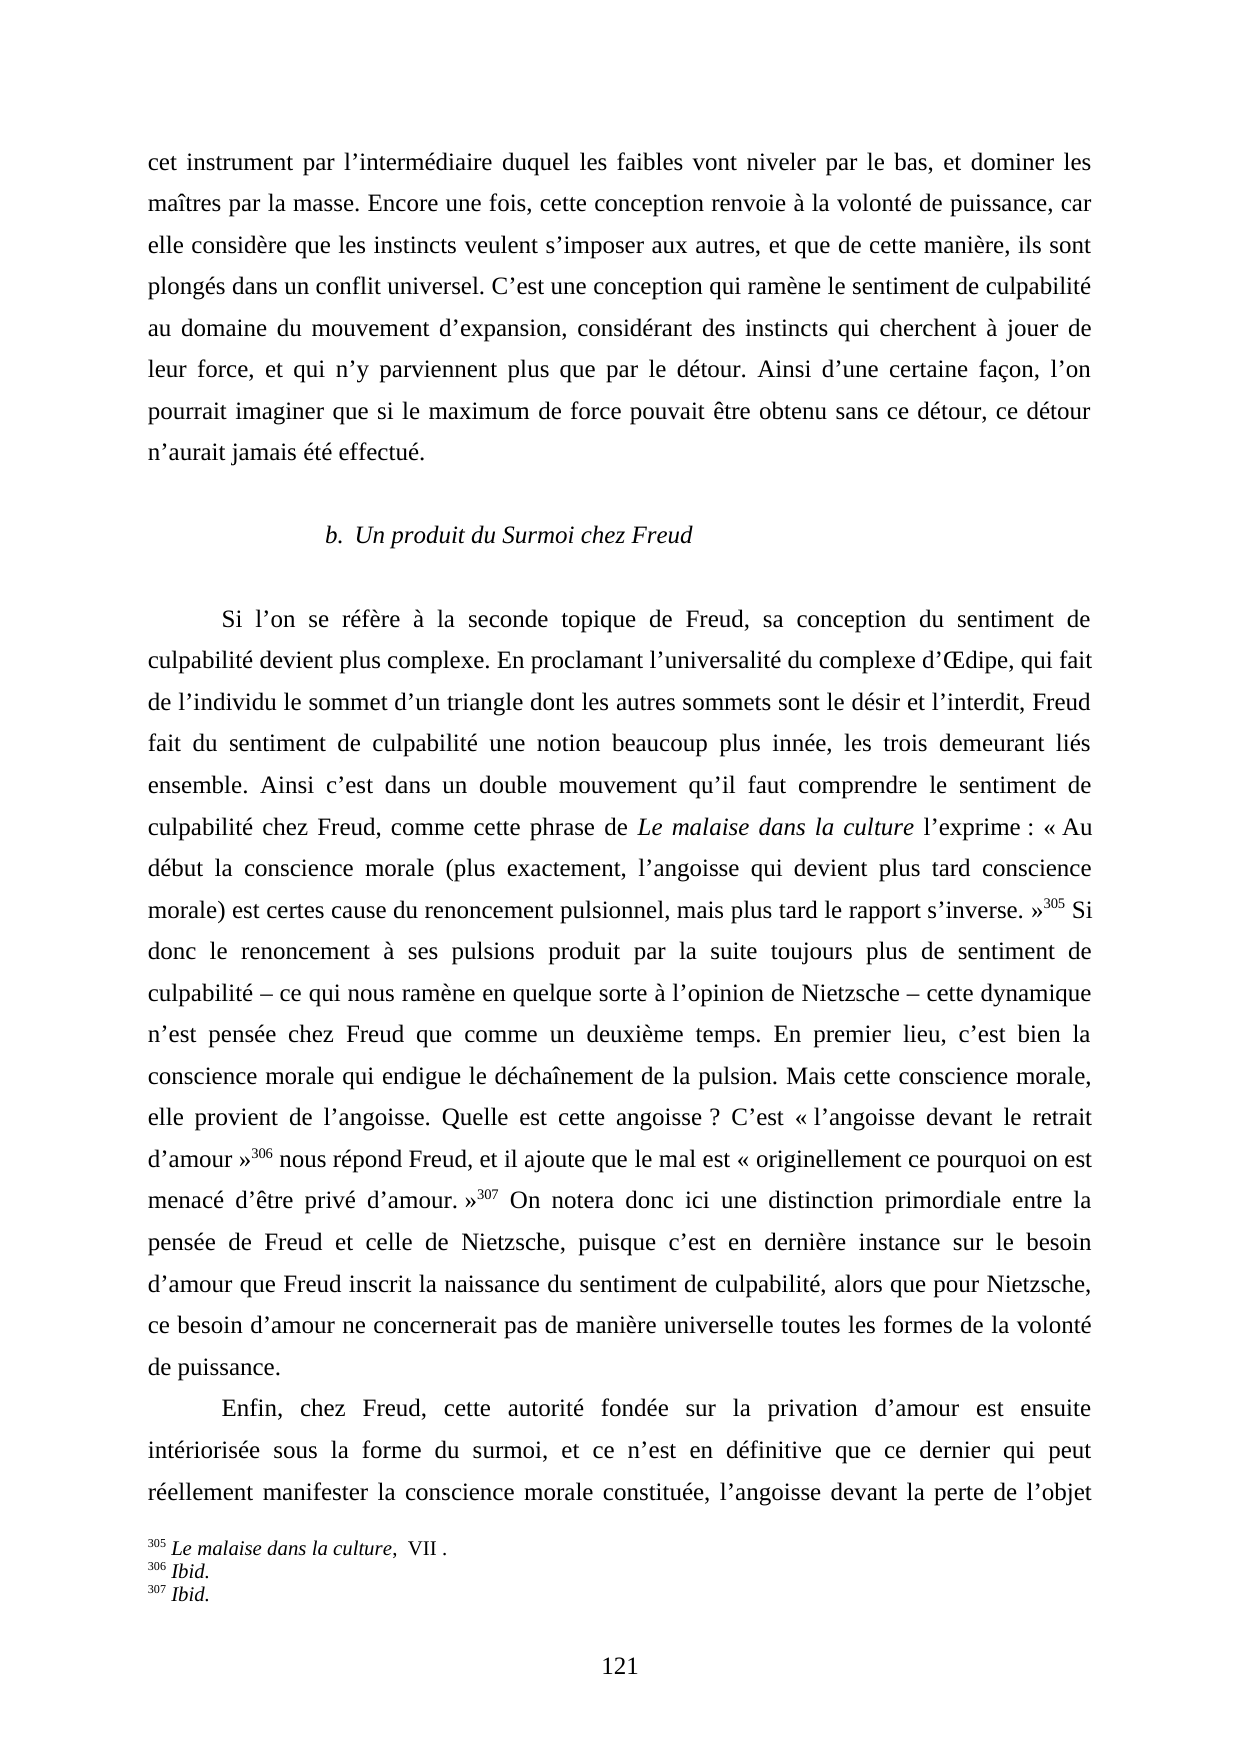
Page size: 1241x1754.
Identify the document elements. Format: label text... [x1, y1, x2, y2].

list Un produit du Surmoi chez Freud [325, 522, 1092, 549]
text Ibid. [148, 1583, 1092, 1606]
text Ibid. [148, 1560, 1092, 1583]
text Si l’on se réfère à la seconde topique de Freud, sa conception du sentiment de culpabilité devient plus complexe. En proclamant l’universalité du complexe d’Œdipe, qui fait de l’individu le sommet d’un triangle dont les autres sommets sont le désir et l’interdit, Freud fait du sentiment de culpabilité une notion beaucoup plus innée, les trois demeurant liés ensemble. Ainsi c’est dans un double mouvement qu’il faut comprendre le sentiment de culpabilité chez Freud, comme cette phrase de Le malaise dans la culture l’exprime : « Au début la conscience morale (plus exactement, l’angoisse qui devient plus tard conscience morale) est certes cause du renoncement pulsionnel, mais plus tard le rapport s’inverse. » Si donc le renoncement à ses pulsions produit par la suite toujours plus de sentiment de culpabilité – ce qui nous ramène en quelque sorte à l’opinion de Nietzsche – cette dynamique n’est pensée chez Freud que comme un deuxième temps. En premier lieu, c’est bien la conscience morale qui endigue le déchaînement de la pulsion. Mais cette conscience morale, elle provient de l’angoisse. Quelle est cette angoisse ? C’est « l’angoisse devant le retrait d’amour » nous répond Freud, et il ajoute que le mal est « originellement ce pourquoi on est menacé d’être privé d’amour. » On notera donc ici une distinction primordiale entre la pensée de Freud et celle de Nietzsche, puisque c’est en dernière instance sur le besoin d’amour que Freud inscrit la naissance du sentiment de culpabilité, alors que pour Nietzsche, ce besoin d’amour ne concernerait pas de manière universelle toutes les formes de la volonté de puissance. [148, 605, 1092, 1381]
text cet instrument par l’intermédiaire duquel les faibles vont niveler par le bas, et dominer les maîtres par la masse. Encore une fois, cette conception renvoie à la volonté de puissance, car elle considère que les instincts veulent s’imposer aux autres, et que de cette manière, ils sont plongés dans un conflit universel. C’est une conception qui ramène le sentiment de culpabilité au domaine du mouvement d’expansion, considérant des instincts qui cherchent à jouer de leur force, et qui n’y parviennent plus que par le détour. Ainsi d’une certaine façon, l’on pourrait imaginer que si le maximum de force pouvait être obtenu sans ce détour, ce détour n’aurait jamais été effectué. [148, 148, 1092, 466]
text Le malaise dans la culture, VII . [148, 1537, 1092, 1560]
text Enfin, chez Freud, cette autorité fondée sur la privation d’amour est ensuite intériorisée sous la forme du surmoi, et ce n’est en définitive que ce dernier qui peut réellement manifester la conscience morale constituée, l’angoisse devant la perte de l’objet [148, 1394, 1092, 1505]
